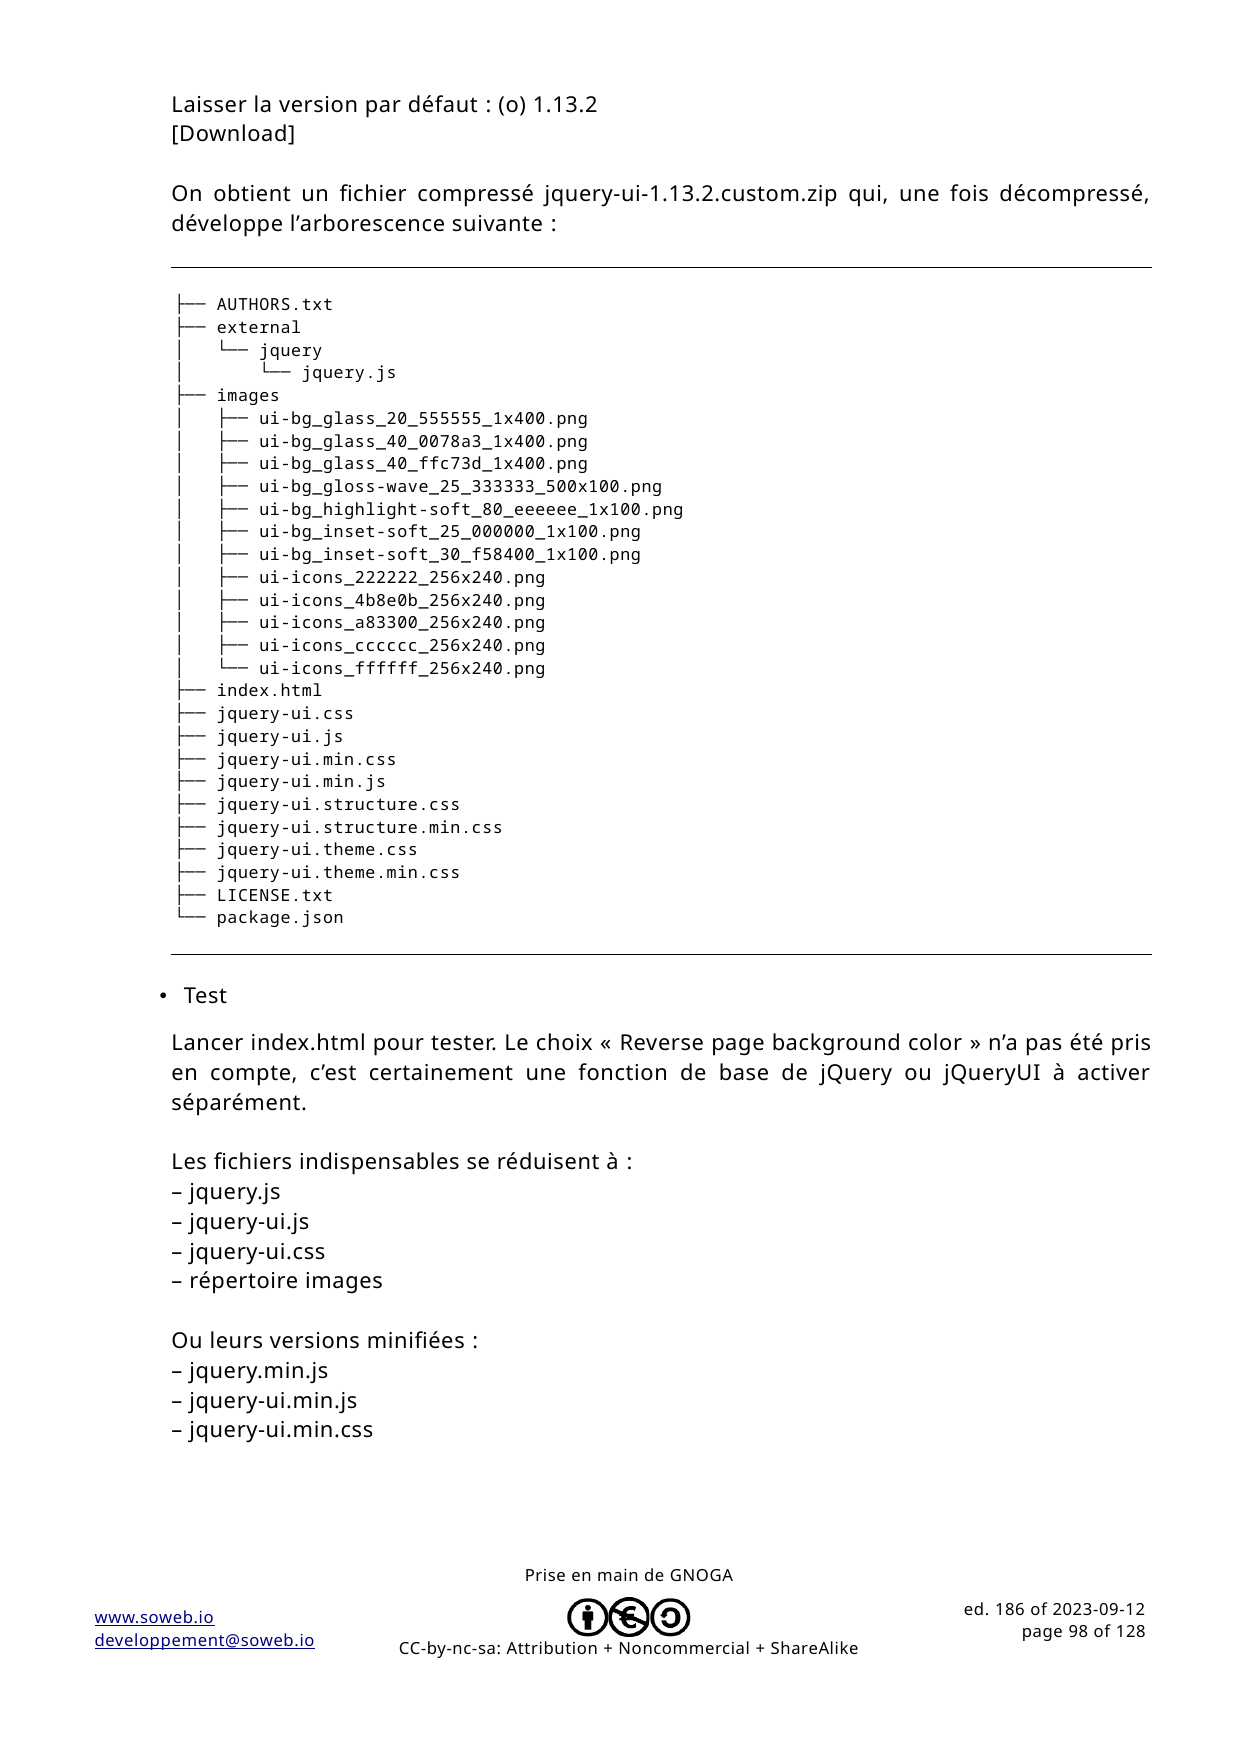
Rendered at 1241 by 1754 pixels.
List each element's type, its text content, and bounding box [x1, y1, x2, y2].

list ├── jquery-ui.structure.min.css [171, 812, 1152, 835]
text – jquery-ui.min.js [171, 1385, 1152, 1414]
text – jquery-ui.min.css [171, 1414, 1152, 1444]
picture [566, 1597, 691, 1637]
text Ou leurs versions minifiées : [171, 1325, 1152, 1355]
list │ └── ui-icons_ffffff_256x240.png [171, 653, 1152, 676]
text – répertoire images [171, 1266, 1152, 1295]
text Laisser la version par défaut : (o) 1.13.2 [171, 88, 1152, 118]
list │ ├── ui-icons_4b8e0b_256x240.png [171, 585, 1152, 608]
list ├── jquery-ui.min.css [171, 744, 1152, 767]
text [Download] [171, 118, 1152, 148]
list │ ├── ui-icons_a83300_256x240.png [171, 608, 1152, 631]
text – jquery-ui.js [171, 1206, 1152, 1236]
text On obtient un fichier compressé jquery-ui-1.13.2.custom.zip qui, une fois décompressé, développe l’arborescence suivante : [171, 178, 1152, 237]
text Les fichiers indispensables se réduisent à : [171, 1146, 1152, 1176]
text – jquery.min.js [171, 1355, 1152, 1385]
list │ ├── ui-bg_highlight-soft_80_eeeeee_1x100.png [171, 494, 1152, 517]
list ├── jquery-ui.min.js [171, 767, 1152, 789]
list │ ├── ui-icons_cccccc_256x240.png [171, 631, 1152, 653]
list │ ├── ui-icons_222222_256x240.png [171, 562, 1152, 585]
list ├── jquery-ui.structure.css [171, 789, 1152, 812]
list │ ├── ui-bg_glass_40_0078a3_1x400.png [171, 426, 1152, 449]
list │ ├── ui-bg_glass_40_ffc73d_1x400.png [171, 449, 1152, 472]
list │ ├── ui-bg_inset-soft_25_000000_1x100.png [171, 517, 1152, 540]
text – jquery.js [171, 1176, 1152, 1206]
text Lancer index.html pour tester. Le choix « Reverse page background color » n’a pas été pris en compte, c’est certainement une fonction de base de jQuery ou jQueryUI à activer séparément. [171, 1027, 1152, 1117]
list ├── LICENSE.txt [171, 880, 1152, 903]
list │ ├── ui-bg_glass_20_555555_1x400.png [171, 403, 1152, 426]
list ├── jquery-ui.theme.min.css [171, 858, 1152, 880]
list ├── index.html [171, 676, 1152, 699]
text – jquery-ui.css [171, 1236, 1152, 1266]
list ├── AUTHORS.txt [171, 268, 1152, 313]
list │ ├── ui-bg_gloss-wave_25_333333_500x100.png [171, 472, 1152, 494]
subtitle Test [159, 978, 1152, 1009]
list ├── jquery-ui.js [171, 721, 1152, 744]
list ├── images [171, 381, 1152, 403]
list │ ├── ui-bg_inset-soft_30_f58400_1x100.png [171, 540, 1152, 562]
list │ └── jquery [171, 335, 1152, 358]
list ├── jquery-ui.css [171, 699, 1152, 721]
list ├── jquery-ui.theme.css [171, 835, 1152, 858]
list │ └── jquery.js [171, 358, 1152, 381]
list ├── external [171, 313, 1152, 335]
list └── package.json [171, 903, 1152, 954]
